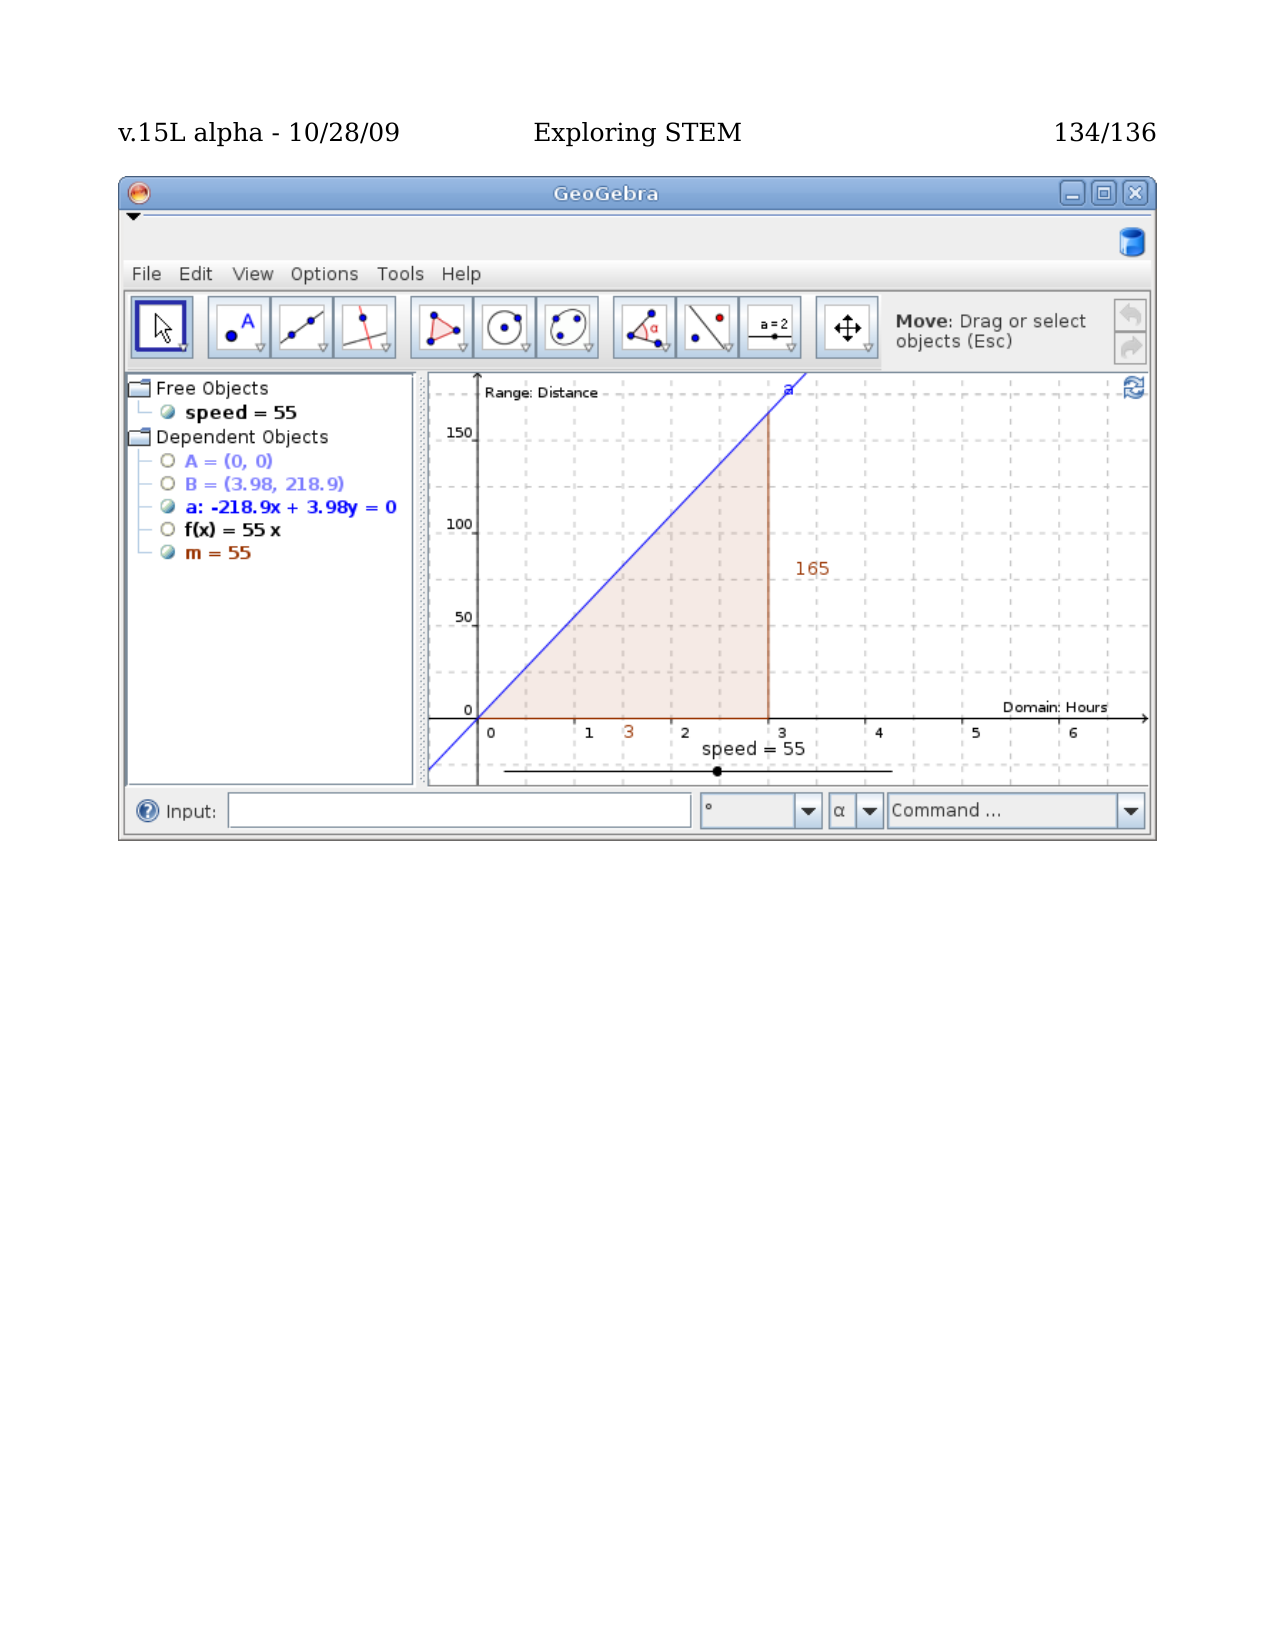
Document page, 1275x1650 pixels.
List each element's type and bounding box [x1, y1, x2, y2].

picture [118, 176, 1157, 841]
